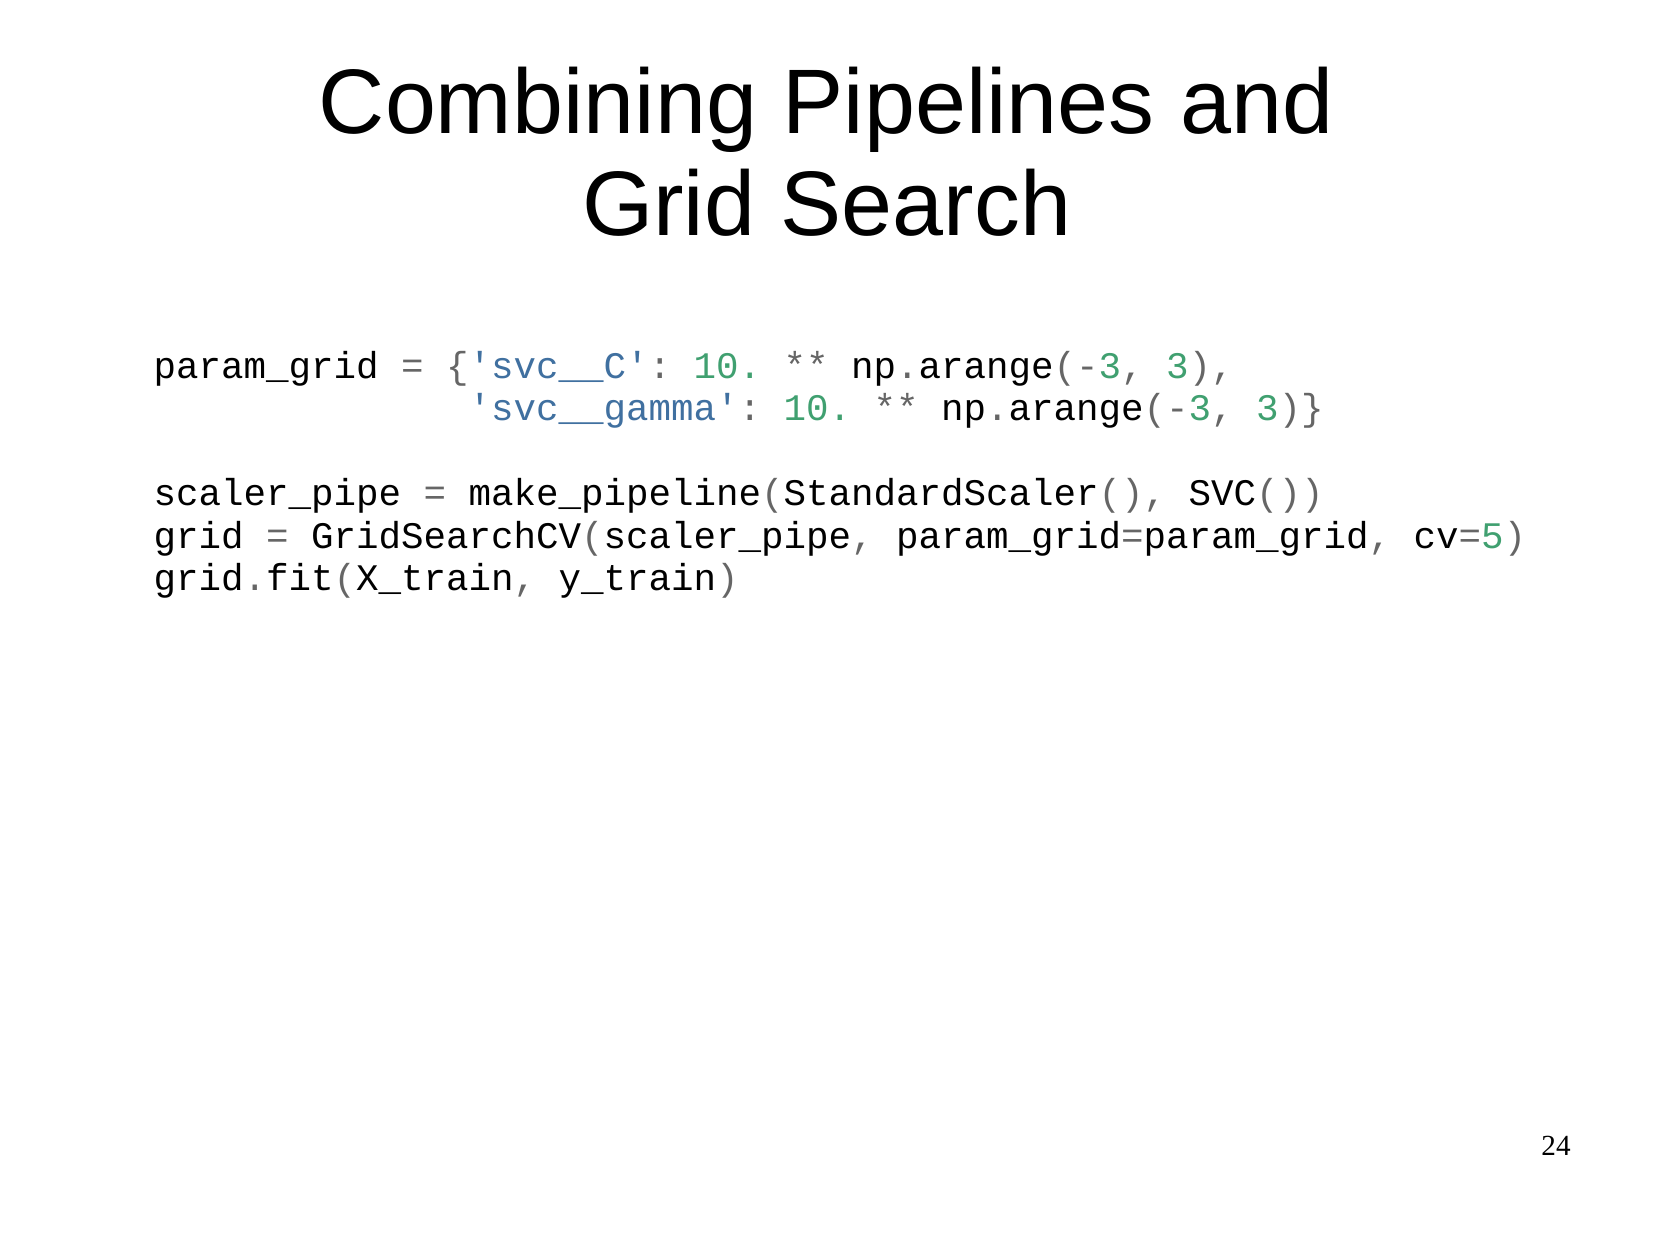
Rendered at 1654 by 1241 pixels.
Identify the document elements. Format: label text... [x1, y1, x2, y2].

title Combining Pipelines and Grid Search [82, 49, 1571, 257]
text_box param_grid = {'svc__C': 10. ** np.arange(-3, 3), 'svc__gamma': 10. ** np.arange(-3, 3)} scaler_pipe = make_pipeline(StandardScaler(), SVC()) grid = GridSearchCV(scaler_pipe, param_grid=param_grid, cv=5) grid.fit(X_train, y_train) [153, 347, 1621, 647]
